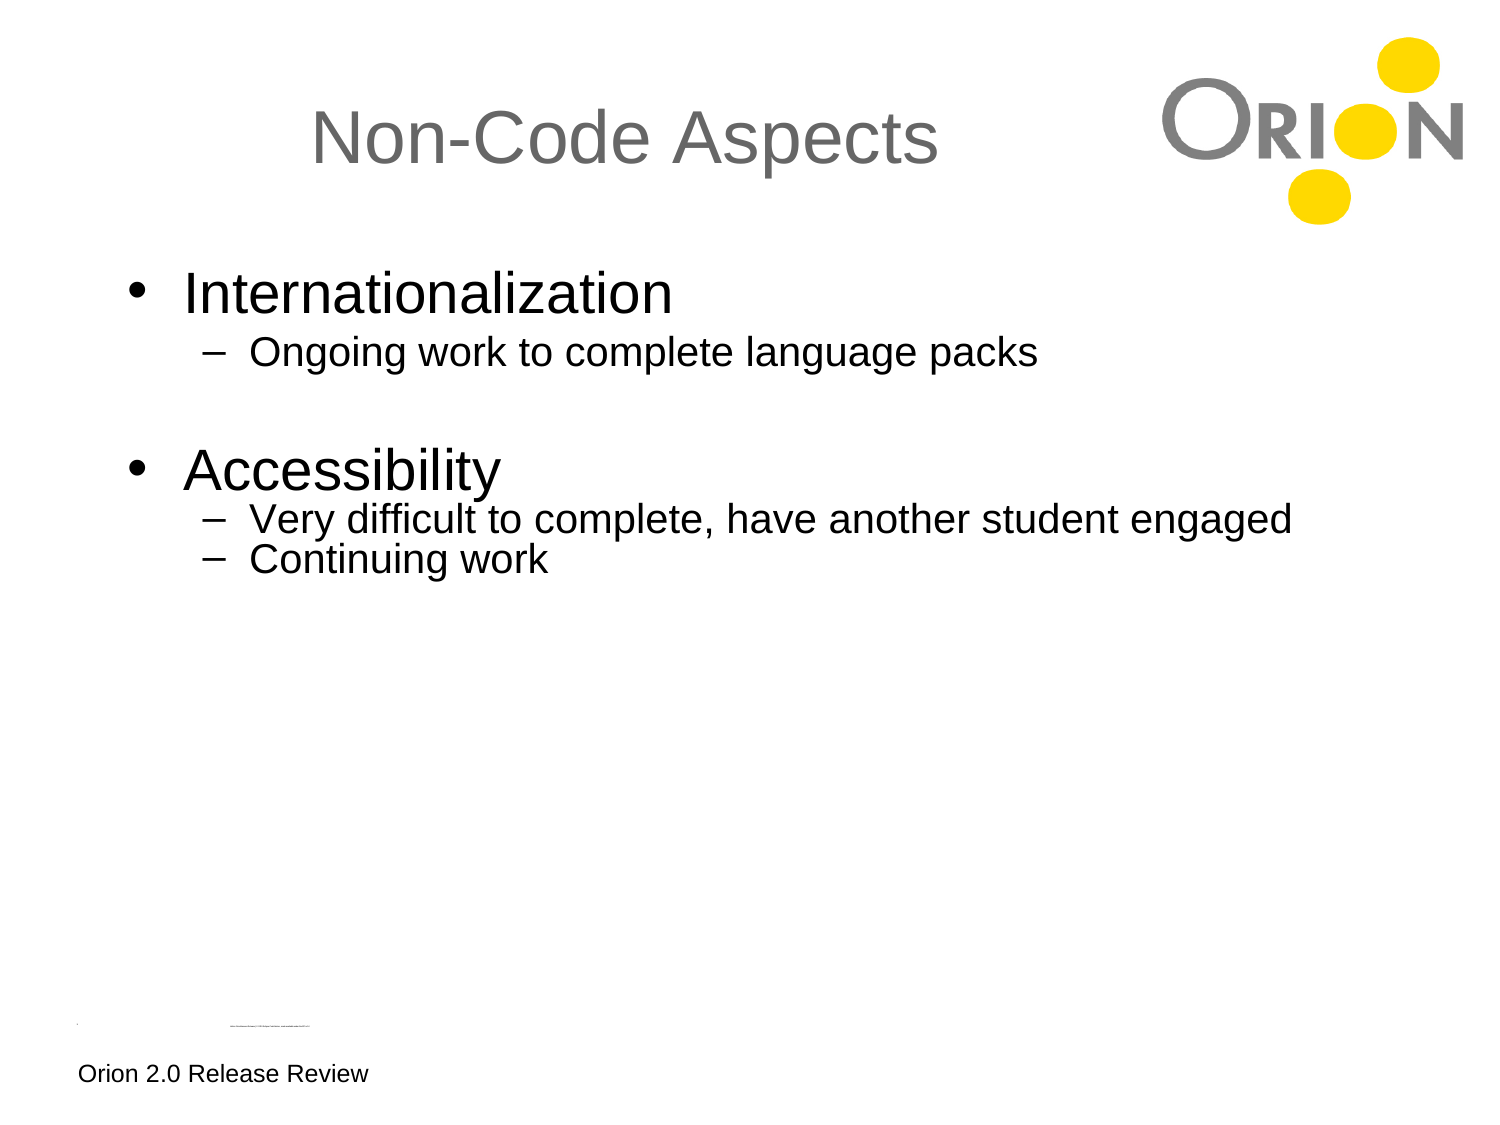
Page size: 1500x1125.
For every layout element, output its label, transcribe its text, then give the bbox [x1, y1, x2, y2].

title Non-Code Aspects [74, 45, 1176, 233]
picture [1162, 37, 1463, 225]
list Internationalization Ongoing work to complete language packs Accessibility Very difficult to complete, have another student engaged Continuing work [112, 261, 1463, 976]
